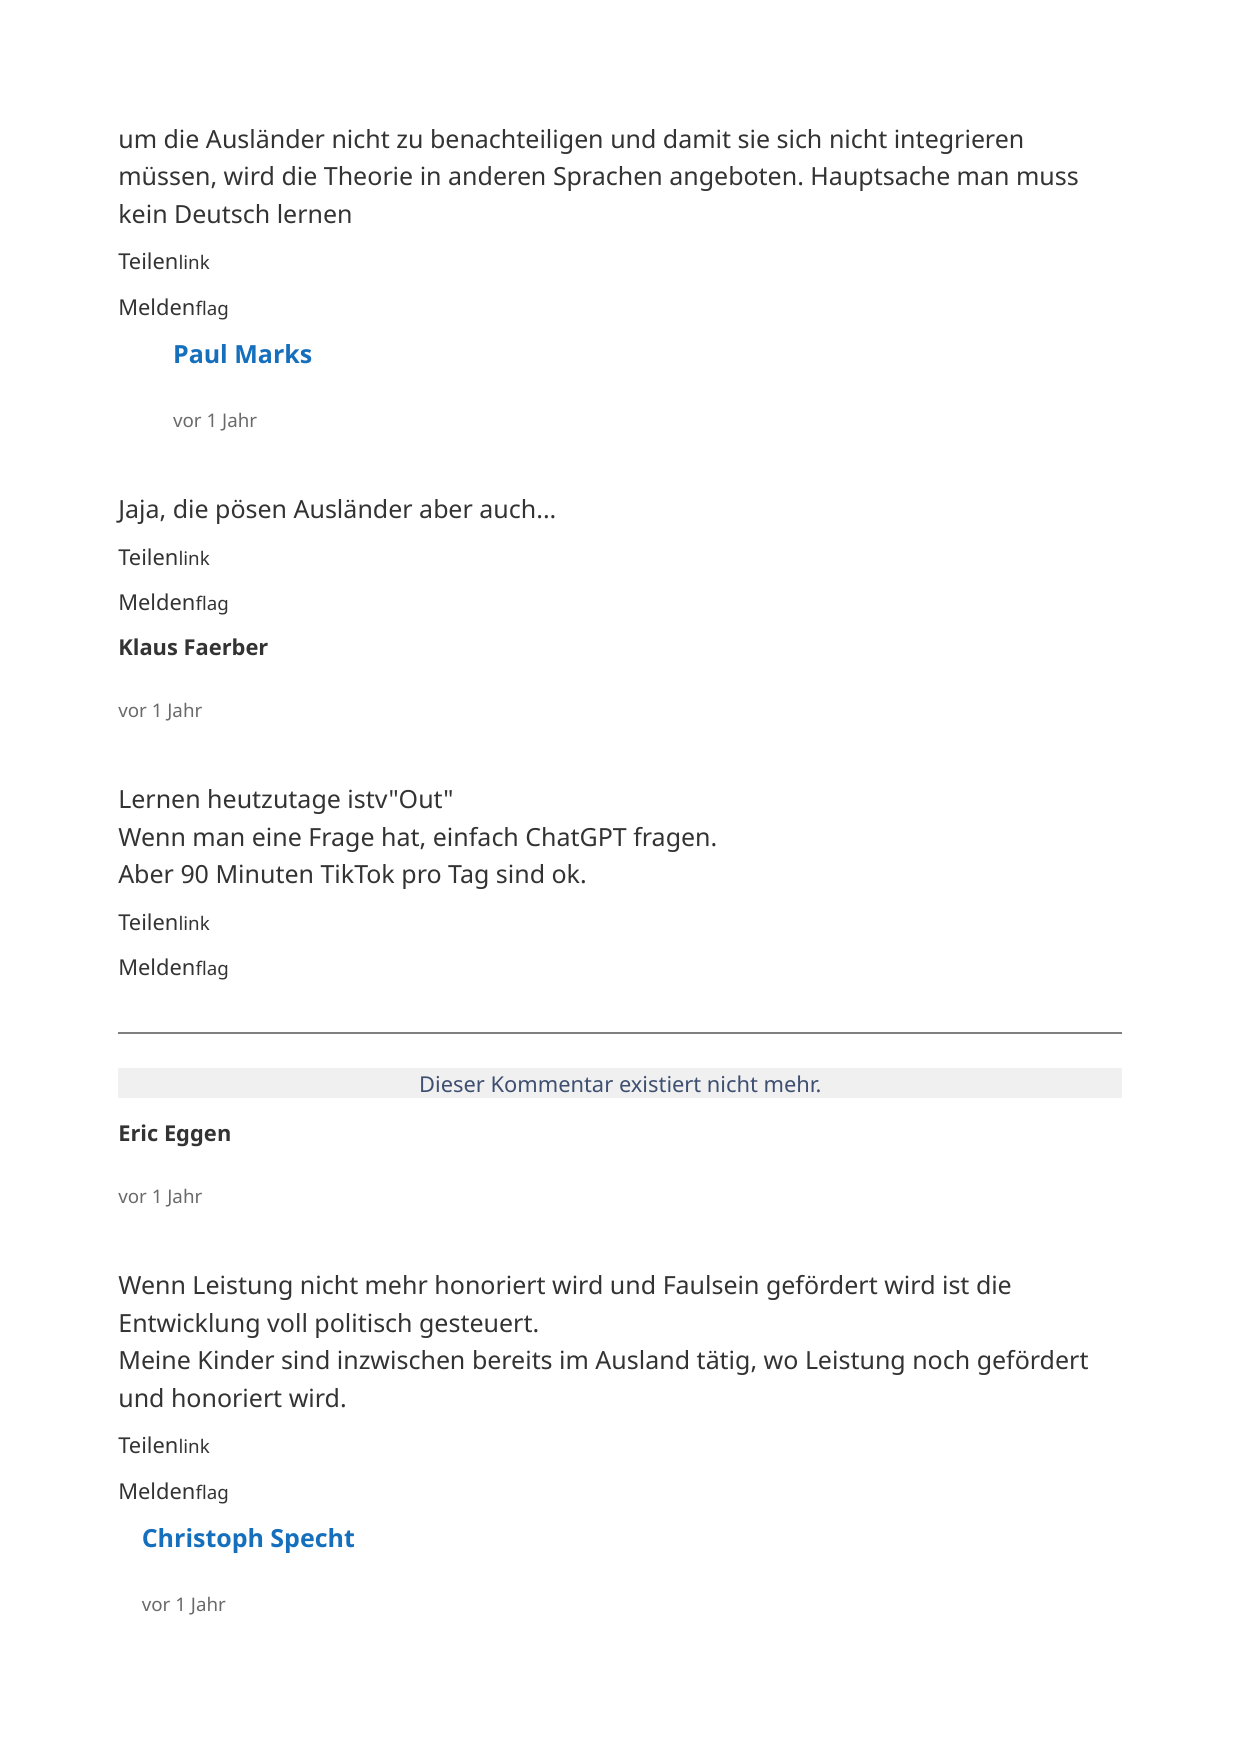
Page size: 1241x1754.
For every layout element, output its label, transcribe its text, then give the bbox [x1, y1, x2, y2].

text vor 1 Jahr [118, 698, 1117, 723]
text Teilenlink [118, 907, 1122, 936]
text Meldenflag [118, 587, 1122, 617]
text Dieser Kommentar existiert nicht mehr. [118, 1068, 1122, 1098]
text Teilenlink [118, 1430, 1122, 1460]
text Teilenlink [118, 541, 1122, 571]
text Eric Eggen [118, 1118, 1114, 1148]
text Meldenflag [118, 292, 1122, 321]
text Teilenlink [118, 246, 1122, 276]
text vor 1 Jahr [173, 407, 1117, 433]
text vor 1 Jahr [118, 1184, 1117, 1209]
text Christoph Specht [142, 1521, 1114, 1555]
text um die Ausländer nicht zu benachteiligen und damit sie sich nicht integrieren müssen, wird die Theorie in anderen Sprachen angeboten. Hauptsache man muss kein Deutsch lernen [118, 118, 1122, 231]
text Meldenflag [118, 952, 1122, 982]
text Klaus Faerber [118, 632, 1114, 662]
text Meldenflag [118, 1476, 1122, 1505]
text Paul Marks [173, 337, 1114, 371]
text Jaja, die pösen Ausländer aber auch... [118, 488, 1122, 526]
text Wenn Leistung nicht mehr honoriert wird und Faulsein gefördert wird ist die Entwicklung voll politisch gesteuert. Meine Kinder sind inzwischen bereits im Ausland tätig, wo Leistung noch gefördert und honoriert wird. [118, 1264, 1122, 1414]
text Lernen heutzutage istv"Out" Wenn man eine Frage hat, einfach ChatGPT fragen. Aber 90 Minuten TikTok pro Tag sind ok. [118, 778, 1122, 891]
text vor 1 Jahr [142, 1591, 1117, 1617]
